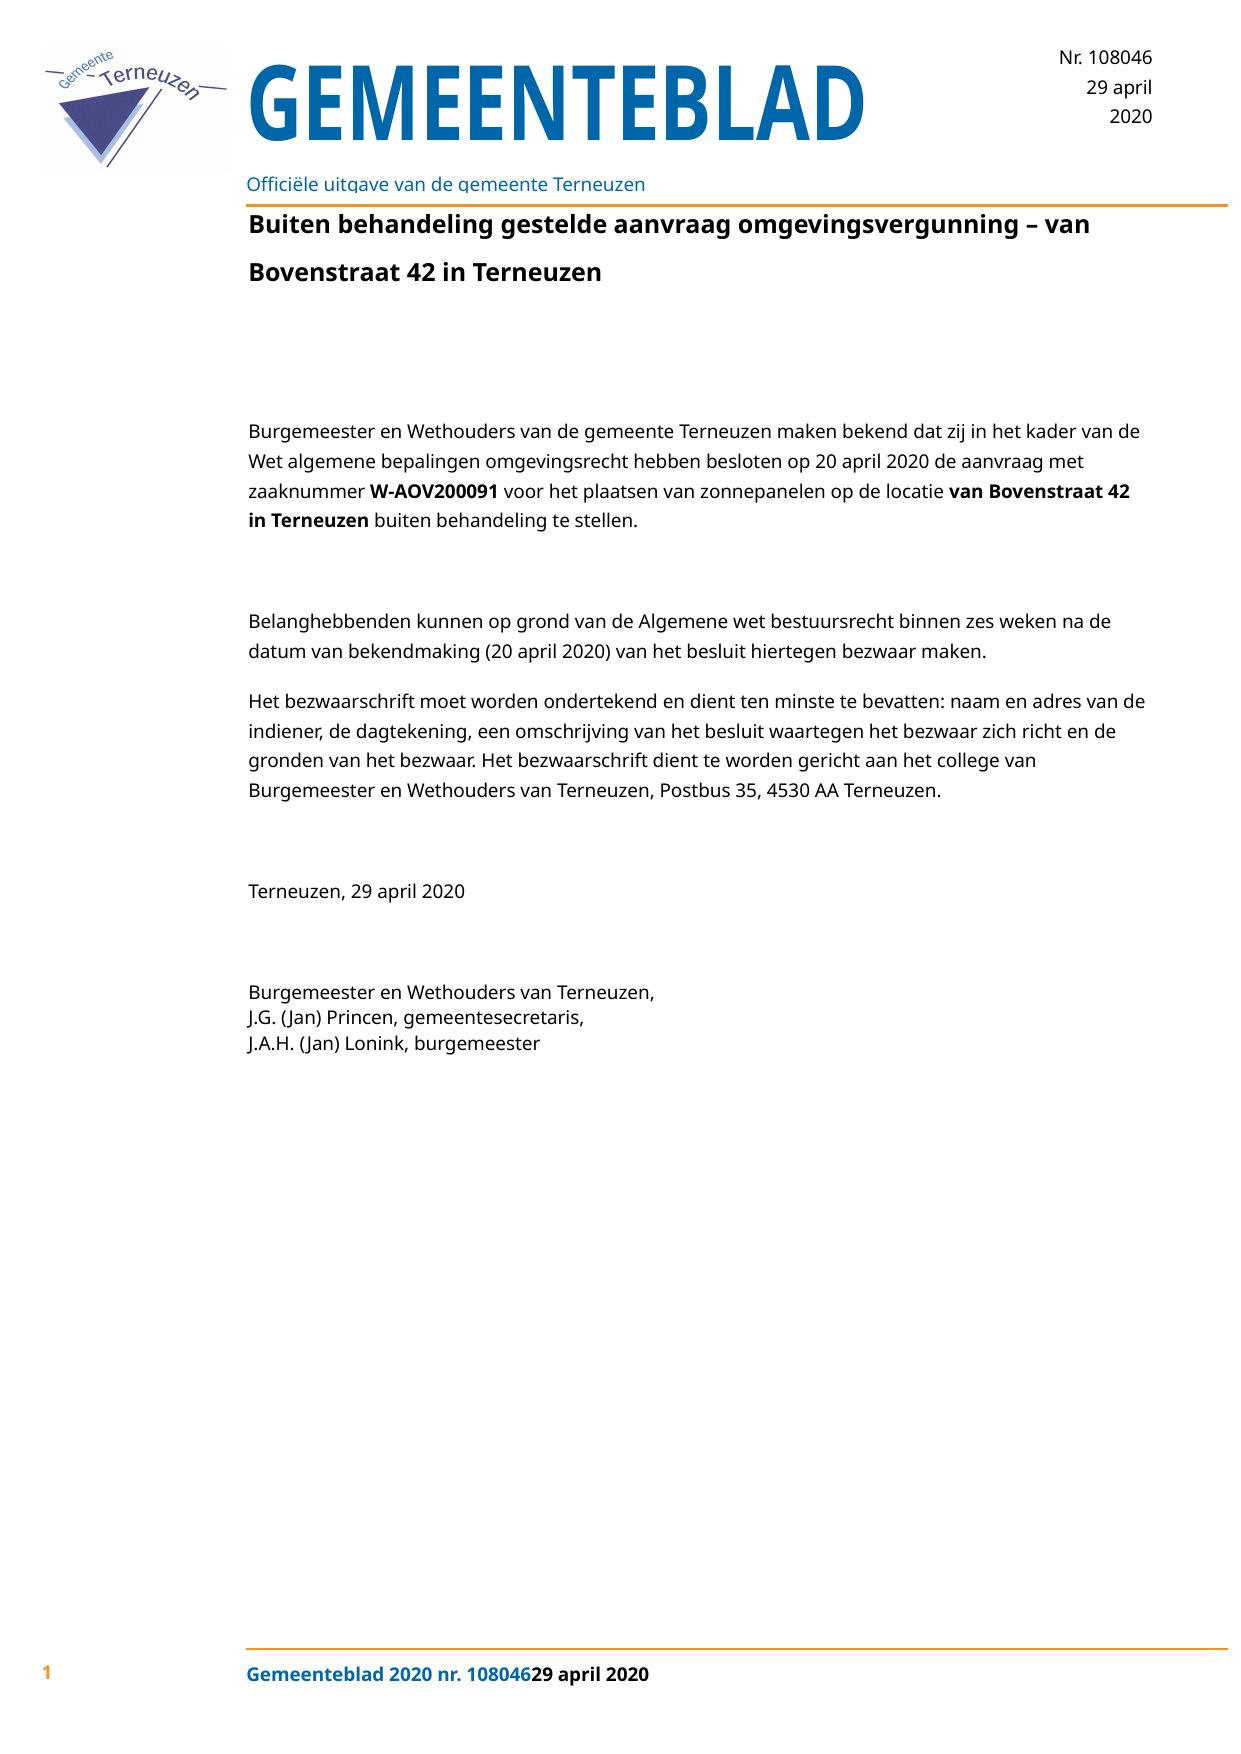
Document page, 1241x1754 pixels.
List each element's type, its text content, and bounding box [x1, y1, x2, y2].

text Het bezwaarschrift moet worden ondertekend en dient ten minste te bevatten: naam en adres van de indiener, de dagtekening, een omschrijving van het besluit waartegen het bezwaar zich richt en de gronden van het bezwaar. Het bezwaarschrift dient te worden gericht aan het college van Burgemeester en Wethouders van Terneuzen, Postbus 35, 4530 AA Terneuzen. [248, 688, 1152, 803]
table_cell J.A.H. (Jan) Lonink, burgemeester [248, 1030, 1152, 1056]
text Terneuzen, 29 april 2020 [248, 878, 1152, 904]
table_cell [837, 1005, 1152, 1030]
text Buiten behandeling gestelde aanvraag omgevingsvergunning – van Bovenstraat 42 in Terneuzen [248, 207, 1152, 288]
text Belanghebbenden kunnen op grond van de Algemene wet bestuursrecht binnen zes weken na de datum van bekendmaking (20 april 2020) van het besluit hiertegen bezwaar maken. [248, 608, 1152, 664]
table_cell J.G. (Jan) Princen, gemeentesecretaris, [248, 1005, 837, 1030]
table_header Burgemeester en Wethouders van Terneuzen, [248, 979, 1152, 1004]
picture [41, 47, 231, 172]
text Burgemeester en Wethouders van de gemeente Terneuzen maken bekend dat zij in het kader van de Wet algemene bepalingen omgevingsrecht hebben besloten op 20 april 2020 de aanvraag met zaaknummer W-AOV200091 voor het plaatsen van zonnepanelen op de locatie van Bovenstraat 42 in Terneuzen buiten behandeling te stellen. [248, 419, 1152, 533]
